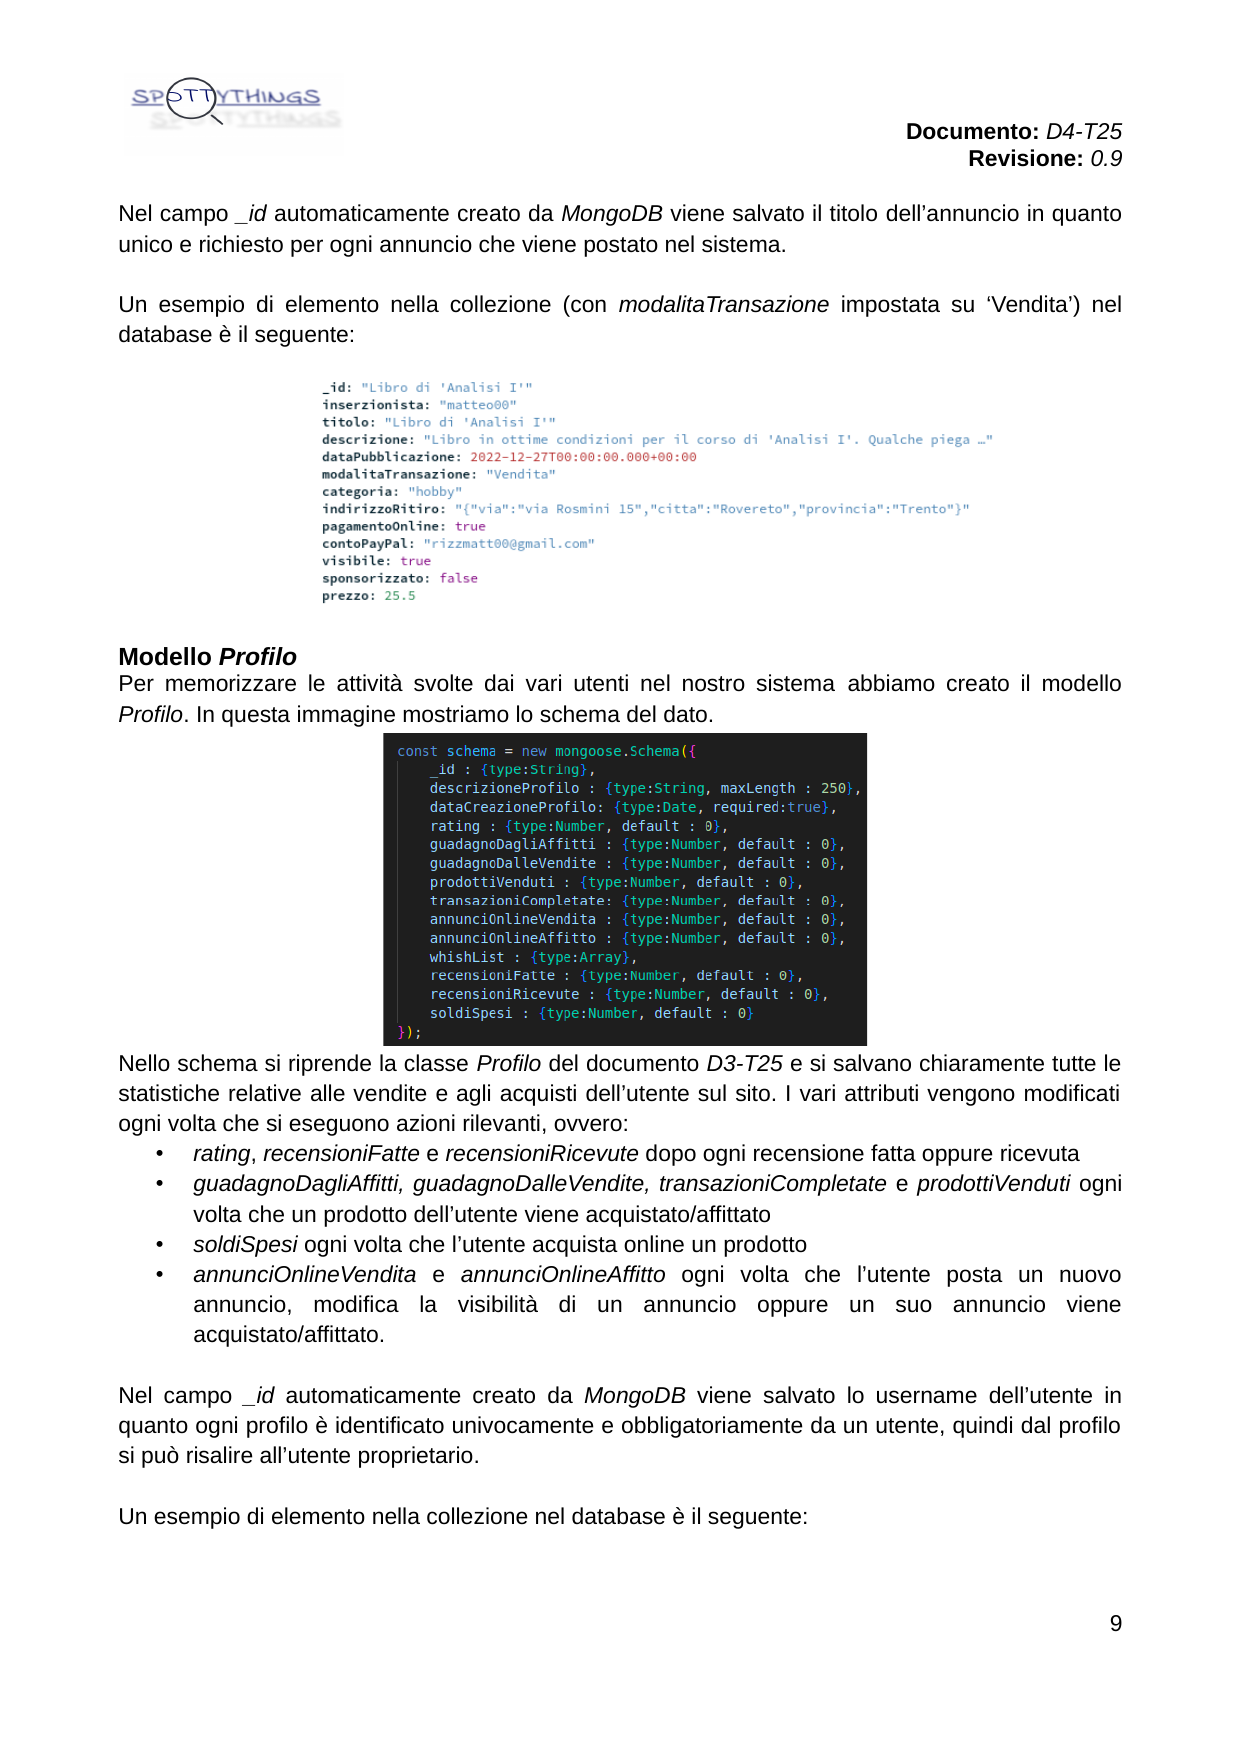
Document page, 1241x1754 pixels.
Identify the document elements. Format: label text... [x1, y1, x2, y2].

text Nel campo _id automaticamente creato da MongoDB viene salvato il titolo dell’annuncio in quanto unico e richiesto per ogni annuncio che viene postato nel sistema. [118, 200, 1122, 257]
text Nello schema si riprende la classe Profilo del documento D3-T25 e si salvano chiaramente tutte le statistiche relative alle vendite e agli acquisti dell’utente sul sito. I vari attributi vengono modificati ogni volta che si eseguono azioni rilevanti, ovvero: [118, 1046, 1122, 1136]
picture [383, 733, 868, 1046]
picture [746, 370, 1009, 608]
text Un esempio di elemento nella collezione (con modalitaTransazione impostata su ‘Vendita’) nel database è il seguente: [118, 291, 1122, 347]
text Nel campo _id automaticamente creato da MongoDB viene salvato lo username dell’utente in quanto ogni profilo è identificato univocamente e obbligatoriamente da un utente, quindi dal profilo si può risalire all’utente proprietario. [118, 1382, 1122, 1468]
text Per memorizzare le attività svolte dai vari utenti nel nostro sistema abbiamo creato il modello Profilo. In questa immagine mostriamo lo schema del dato. [118, 670, 1122, 727]
list annunciOnlineVendita e annunciOnlineAffitto ogni volta che l’utente posta un nuovo annuncio, modifica la visibilità di un annuncio oppure un suo annuncio viene acquistato/affittato. [156, 1261, 1122, 1348]
picture [123, 73, 345, 156]
text Un esempio di elemento nella collezione nel database è il seguente: [118, 1503, 1122, 1529]
list guadagnoDagliAffitti, guadagnoDalleVendite, transazioniCompletate e prodottiVenduti ogni volta che un prodotto dell’utente viene acquistato/affittato [156, 1170, 1122, 1227]
list rating, recensioniFatte e recensioniRicevute dopo ogni recensione fatta oppure ricevuta [156, 1140, 1122, 1166]
subtitle Modello Profilo [118, 642, 1122, 670]
list soldiSpesi ogni volta che l’utente acquista online un prodotto [156, 1231, 1122, 1257]
